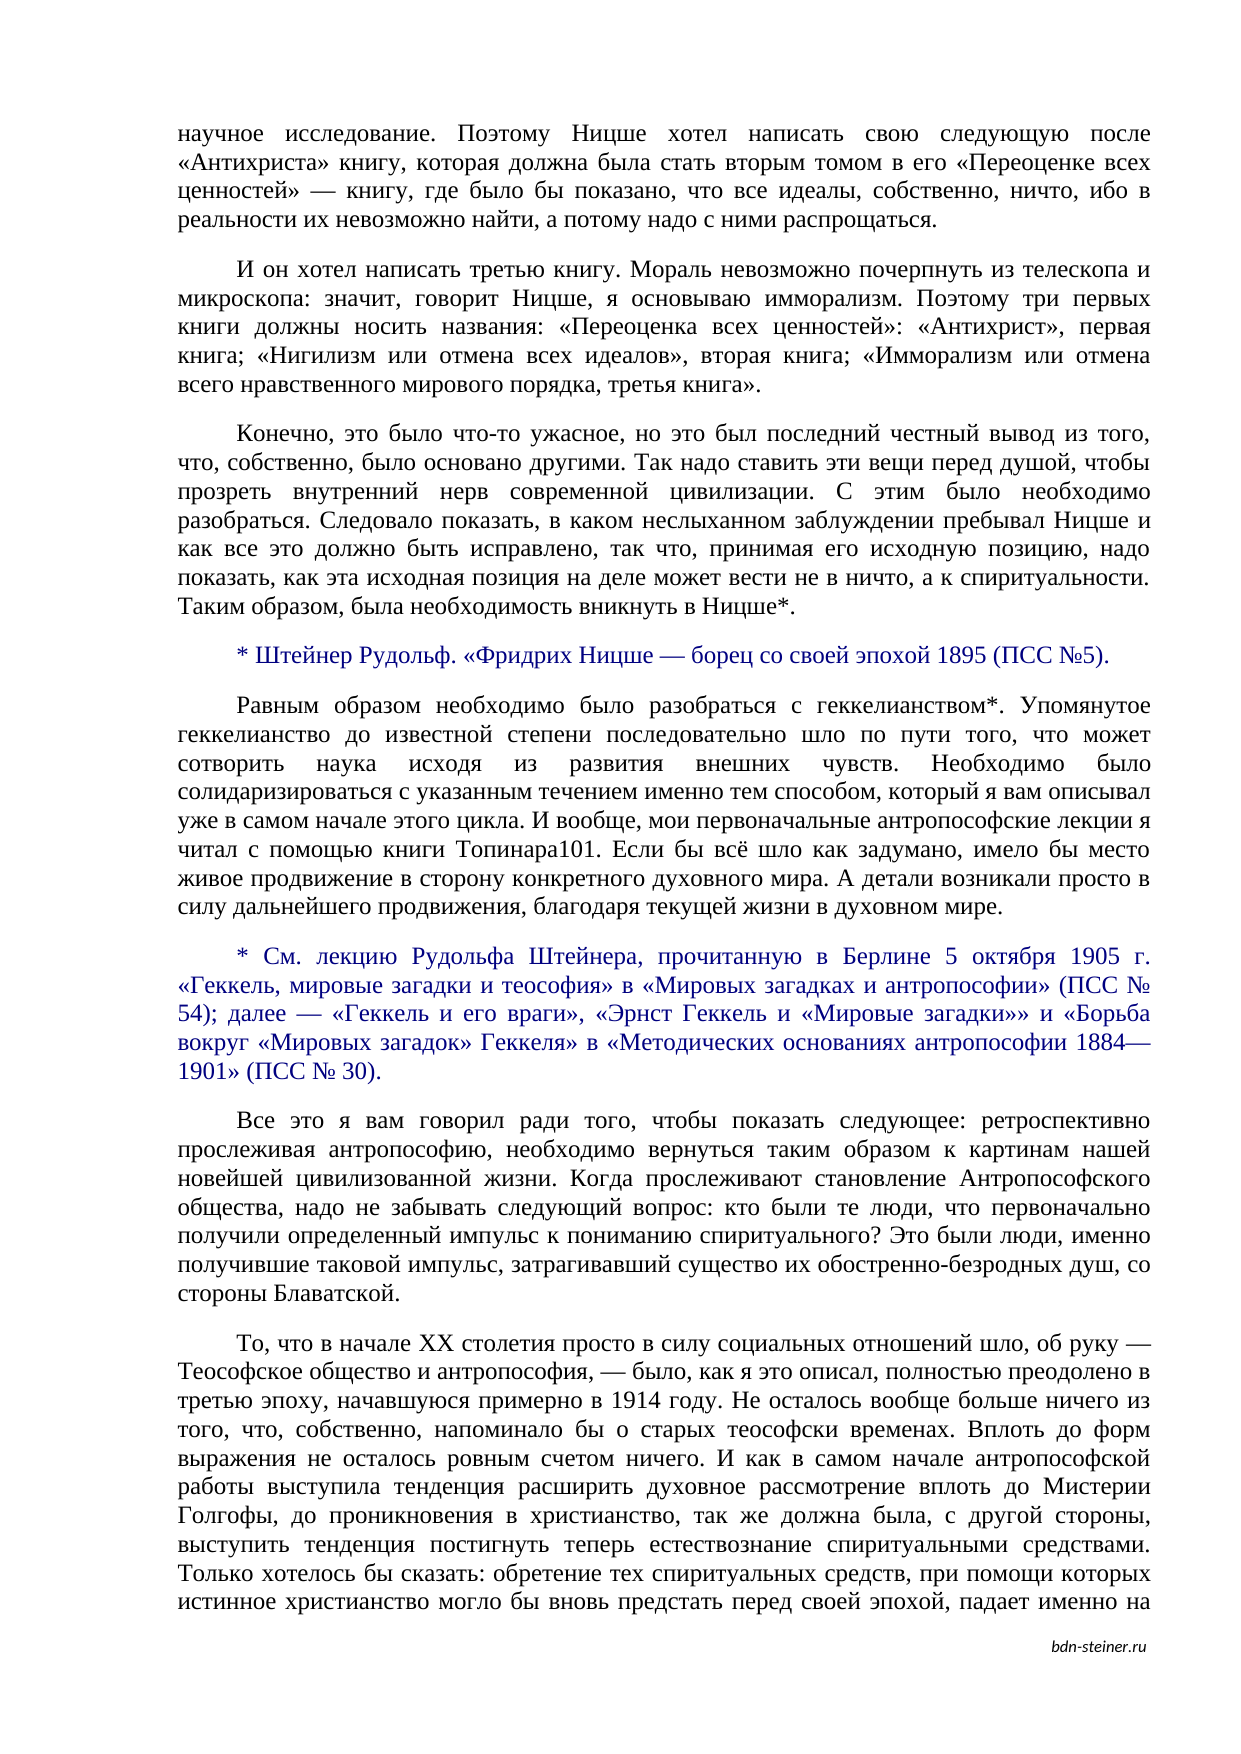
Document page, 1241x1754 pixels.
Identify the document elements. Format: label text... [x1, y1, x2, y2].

text * Штейнер Рудольф. «Фридрих Ницше — борец со своей эпохой 1895 (ПСС №5). [177, 641, 1152, 669]
text Равным образом необходимо было разобраться с геккелианством*. Упомянутое геккелианство до известной степени последовательно шло по пути того, что может сотворить наука исходя из развития внешних чувств. Необходимо было солидаризироваться с указанным течением именно тем способом, который я вам описывал уже в самом начале этого цикла. И вообще, мои первоначальные антропософские лекции я читал с помощью книги Топинара101. Если бы всё шло как задумано, имело бы место живое продвижение в сторону конкретного духовного мира. А детали возникали просто в силу дальнейшего продвижения, благодаря текущей жизни в духовном мире. [177, 690, 1152, 920]
text научное исследование. Поэтому Ницше хотел написать свою следующую после «Антихриста» книгу, которая должна была стать вторым томом в его «Переоценке всех ценностей» — книгу, где было бы показано, что все идеалы, собственно, ничто, ибо в реальности их невозможно найти, а потому надо с ними распрощаться. [177, 118, 1152, 233]
text И он хотел написать третью книгу. Мораль невозможно почерпнуть из телескопа и микроскопа: значит, говорит Ницше, я основываю имморализм. Поэтому три первых книги должны носить названия: «Переоценка всех ценностей»: «Антихрист», первая книга; «Нигилизм или отмена всех идеалов», вторая книга; «Имморализм или отмена всего нравственного мирового порядка, третья книга». [177, 254, 1152, 398]
text * См. лекцию Рудольфа Штейнера, прочитанную в Берлине 5 октября 1905 г. «Геккель, мировые загадки и теософия» в «Мировых загадках и антропософии» (ПСС № 54); далее — «Геккель и его враги», «Эрнст Геккель и «Мировые загадки»» и «Борьба вокруг «Мировых загадок» Геккеля» в «Методических основаниях антропософии 1884—1901» (ПСС № 30). [177, 941, 1152, 1085]
text Конечно, это было что-то ужасное, но это был последний честный вывод из того, что, собственно, было основано другими. Так надо ставить эти вещи перед душой, чтобы прозреть внутренний нерв современной цивилизации. С этим было необходимо разобраться. Следовало показать, в каком неслыханном заблуждении пребывал Ницше и как все это должно быть исправлено, так что, принимая его исходную позицию, надо показать, как эта исходная позиция на деле может вести не в ничто, а к спиритуальности. Таким образом, была необходимость вникнуть в Ницше*. [177, 418, 1152, 620]
text То, что в начале XX столетия просто в силу социальных отношений шло, об руку — Теософское общество и антропософия, — было, как я это описал, полностью преодолено в третью эпоху, начавшуюся примерно в 1914 году. Не осталось вообще больше ничего из того, что, собственно, напоминало бы о старых теософски временах. Вплоть до форм выражения не осталось ровным счетом ничего. И как в самом начале антропософской работы выступила тенденция расширить духовное рассмотрение вплоть до Мистерии Голгофы, до проникновения в христианство, так же должна была, с другой стороны, выступить тенденция постигнуть теперь естествознание спиритуальными средствами. Только хотелось бы сказать: обретение тех спиритуальных средств, при помощи которых истинное христианство могло бы вновь предстать перед своей эпохой, падает именно на [177, 1328, 1152, 1615]
text Все это я вам говорил ради того, чтобы показать следующее: ретроспективно прослеживая антропософию, необходимо вернуться таким образом к картинам нашей новейшей цивилизованной жизни. Когда прослеживают становление Антропософского общества, надо не забывать следующий вопрос: кто были те люди, что первоначально получили определенный импульс к пониманию спиритуального? Это были люди, именно получившие таковой импульс, затрагивавший существо их обостренно-безродных душ, со стороны Блаватской. [177, 1106, 1152, 1307]
